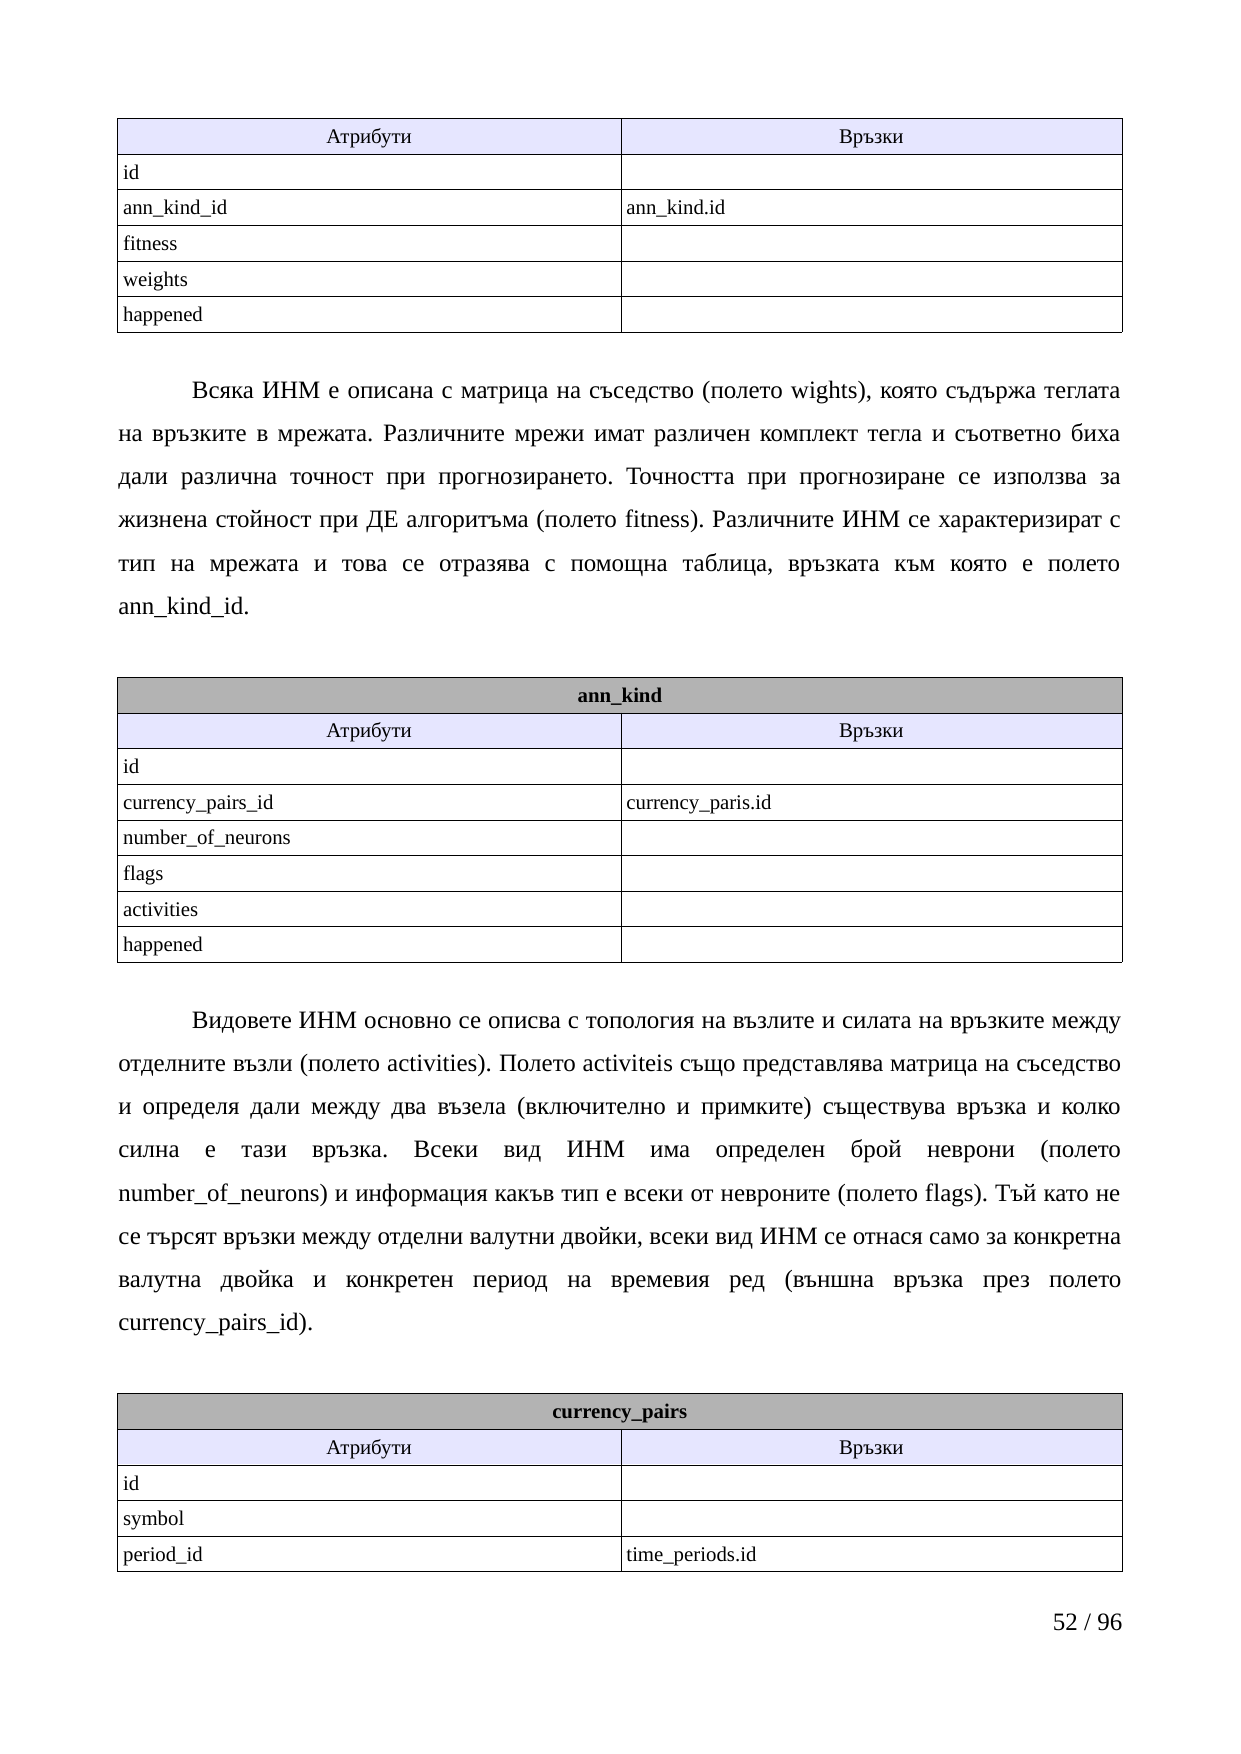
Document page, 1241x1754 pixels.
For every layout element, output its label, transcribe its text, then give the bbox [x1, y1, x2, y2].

text Всяка ИНМ е описана с матрица на съседство (полето wights), която съдържа теглата на връзките в мрежата. Различните мрежи имат различен комплект тегла и съответно биха дали различна точност при прогнозирането. Точността при прогнозиране се използва за жизнена стойност при ДЕ алгоритъма (полето fitness). Различните ИНМ се характеризират с тип на мрежата и това се отразява с помощна таблица, връзката към която е полето ann_kind_id. [118, 375, 1122, 619]
table_cell Връзки [622, 714, 1122, 748]
table_cell flags [118, 856, 621, 891]
table_cell time_periods.id [622, 1537, 1122, 1571]
table_cell [622, 262, 1122, 296]
table_cell period_id [118, 1537, 621, 1571]
table_cell weights [118, 262, 621, 296]
table_cell [622, 821, 1122, 855]
table_cell Атрибути [118, 714, 621, 748]
table_cell id [118, 749, 621, 784]
table_cell [622, 297, 1122, 332]
table_cell fitness [118, 226, 621, 261]
table_cell currency_paris.id [622, 785, 1122, 819]
table_cell [622, 749, 1122, 784]
table_cell Връзки [622, 1430, 1122, 1464]
table_cell [622, 892, 1122, 926]
table_cell [622, 856, 1122, 891]
table_header ann_kind [118, 678, 1122, 713]
table_cell ann_kind_id [118, 190, 621, 225]
table_cell Връзки [622, 119, 1122, 154]
table_cell symbol [118, 1501, 621, 1536]
table_header currency_pairs [118, 1394, 1122, 1429]
table_cell happened [118, 297, 621, 332]
table_cell currency_pairs_id [118, 785, 621, 819]
table_cell number_of_neurons [118, 821, 621, 855]
table_cell [622, 1466, 1122, 1500]
table_cell activities [118, 892, 621, 926]
table_cell [622, 155, 1122, 189]
table_cell id [118, 1466, 621, 1500]
table_cell happened [118, 927, 621, 962]
table_cell [622, 226, 1122, 261]
table_cell [622, 1501, 1122, 1536]
table_cell Атрибути [118, 119, 621, 154]
table_cell ann_kind.id [622, 190, 1122, 225]
text Видовете ИНМ основно се описва с топология на възлите и силата на връзките между отделните възли (полето activities). Полето activiteis също представлява матрица на съседство и определя дали между два възела (включително и примките) съществува връзка и колко силна е тази връзка. Всеки вид ИНМ има определен брой неврони (полето number_of_neurons) и информация какъв тип е всеки от невроните (полето flags). Тъй като не се търсят връзки между отделни валутни двойки, всеки вид ИНМ се отнася само за конкретна валутна двойка и конкретен период на времевия ред (външна връзка през полето currency_pairs_id). [118, 1005, 1122, 1336]
table_cell id [118, 155, 621, 189]
table_cell [622, 927, 1122, 962]
table_cell Атрибути [118, 1430, 621, 1464]
